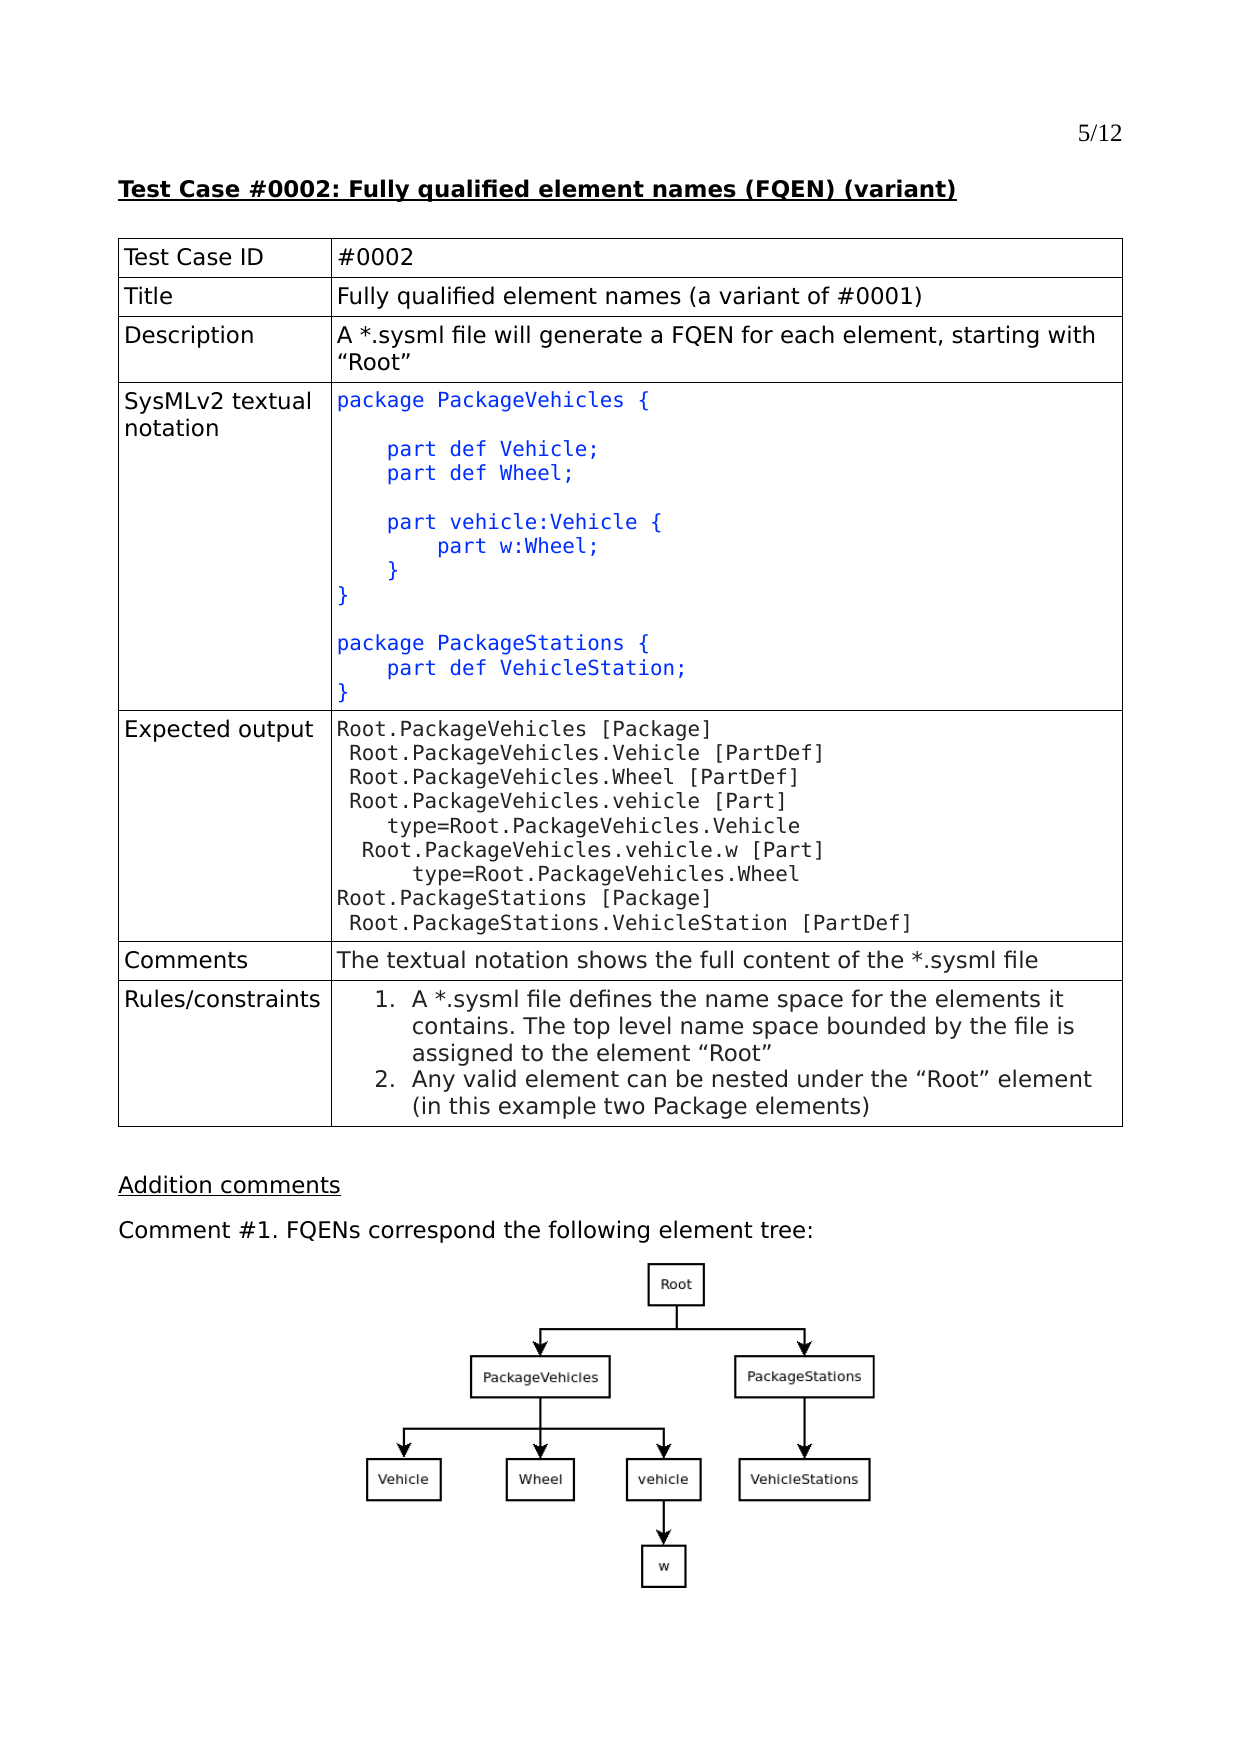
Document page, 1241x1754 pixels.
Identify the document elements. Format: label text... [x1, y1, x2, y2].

table_cell Description [119, 317, 331, 382]
table_cell Title [119, 278, 331, 316]
table_cell Rules/constraints [119, 981, 331, 1126]
table_header #0002 [332, 239, 1122, 277]
table_header Test Case ID [119, 239, 331, 277]
table_cell Root.PackageVehicles [Package] Root.PackageVehicles.Vehicle [PartDef] Root.PackageVehicles.Wheel [PartDef] Root.PackageVehicles.vehicle [Part] type=Root.PackageVehicles.Vehicle Root.PackageVehicles.vehicle.w [Part] type=Root.PackageVehicles.Wheel Root.PackageStations [Package] Root.PackageStations.VehicleStation [PartDef] [332, 711, 1122, 941]
picture [365, 1262, 875, 1588]
text Test Case #0002: Fully qualified element names (FQEN) (variant) [118, 176, 1122, 203]
text Addition comments [118, 1172, 1122, 1199]
table_cell SysMLv2 textual notation [119, 383, 331, 710]
table_cell Comments [119, 942, 331, 980]
text Comment #1. FQENs correspond the following element tree: [118, 1217, 1122, 1244]
table_cell A *.sysml file will generate a FQEN for each element, starting with “Root” [332, 317, 1122, 382]
table_cell Expected output [119, 711, 331, 941]
table_cell A *.sysml file defines the name space for the elements it contains. The top level name space bounded by the file is assigned to the element “Root” Any valid element can be nested under the “Root” element (in this example two Package elements) [332, 981, 1122, 1126]
table_cell package PackageVehicles { part def Vehicle; part def Wheel; part vehicle:Vehicle { part w:Wheel; } } package PackageStations { part def VehicleStation; } [332, 383, 1122, 710]
table_cell The textual notation shows the full content of the *.sysml file [332, 942, 1122, 980]
table_cell Fully qualified element names (a variant of #0001) [332, 278, 1122, 316]
